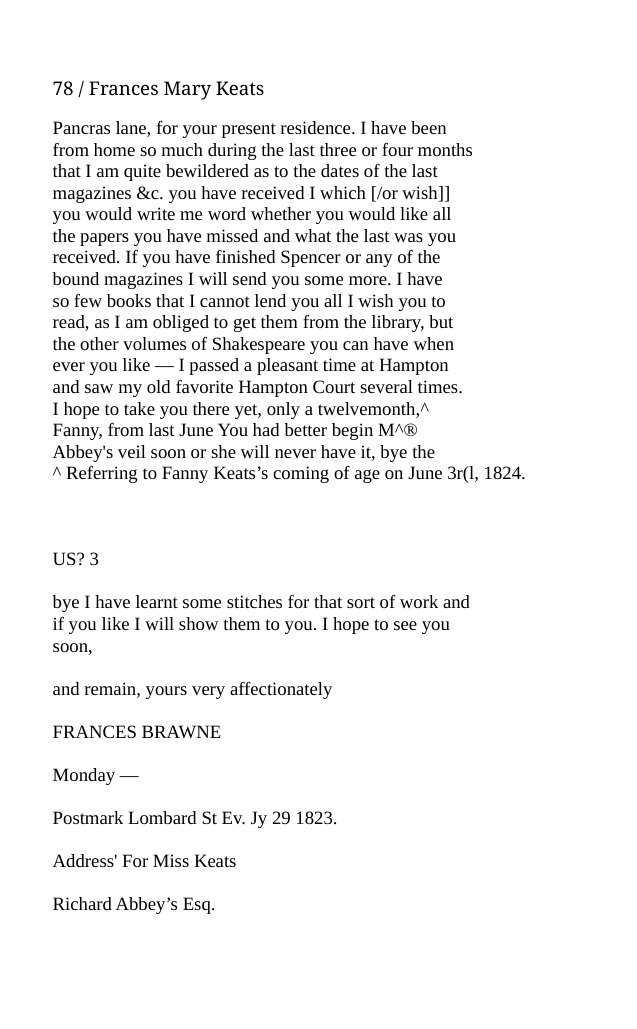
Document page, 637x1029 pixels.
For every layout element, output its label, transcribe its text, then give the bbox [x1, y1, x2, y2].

text US? 3 [52, 548, 538, 570]
text bye I have learnt some stitches for that sort of work and [52, 591, 538, 613]
text if you like I will show them to you. I hope to see you [52, 613, 538, 634]
text bound magazines I will send you some more. I have [52, 268, 538, 289]
text magazines &c. you have received I which [/or wish]] [52, 182, 538, 203]
text and remain, yours very affectionately [52, 678, 538, 699]
text received. If you have finished Spencer or any of the [52, 246, 538, 268]
text Monday — [52, 764, 538, 786]
text read, as I am obliged to get them from the library, but [52, 311, 538, 333]
text and saw my old favorite Hampton Court several times. [52, 376, 538, 397]
text from home so much during the last three or four months [52, 139, 538, 160]
text I hope to take you there yet, only a twelvemonth,^ [52, 397, 538, 419]
text so few books that I cannot lend you all I wish you to [52, 289, 538, 311]
text the other volumes of Shakespeare you can have when [52, 333, 538, 354]
text soon, [52, 634, 538, 656]
text Fanny, from last June You had better begin M^® [52, 419, 538, 441]
text ^ Referring to Fanny Keats’s coming of age on June 3r(l, 1824. [52, 462, 538, 484]
text Richard Abbey’s Esq. [52, 893, 538, 915]
text Pancras lane, for your present residence. I have been [52, 117, 538, 139]
text ever you like — I passed a pleasant time at Hampton [52, 354, 538, 376]
text Address' For Miss Keats [52, 850, 538, 872]
text FRANCES BRAWNE [52, 721, 538, 742]
text you would write me word whether you would like all [52, 203, 538, 225]
text that I am quite bewildered as to the dates of the last [52, 160, 538, 182]
text Postmark Lombard St Ev. Jy 29 1823. [52, 807, 538, 829]
text the papers you have missed and what the last was you [52, 225, 538, 246]
text Abbey's veil soon or she will never have it, bye the [52, 441, 538, 462]
